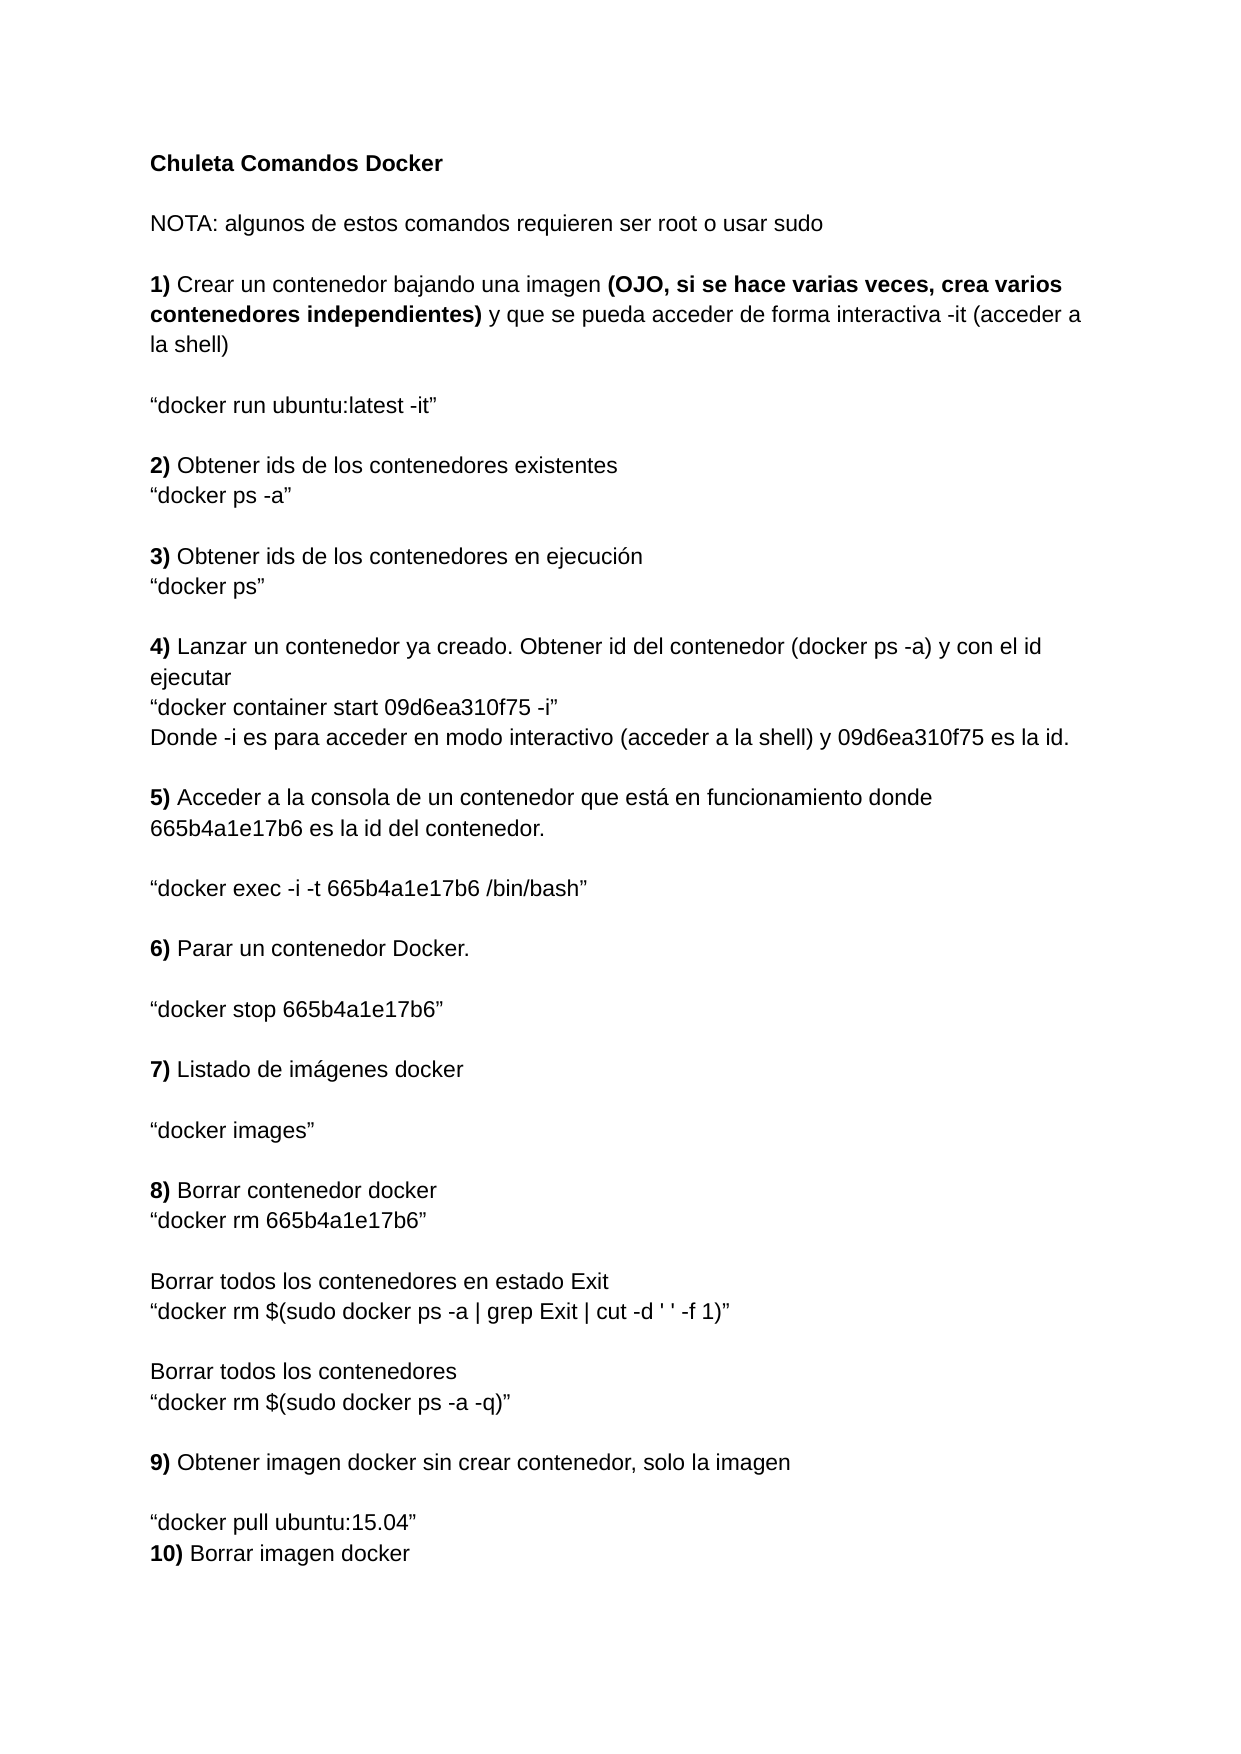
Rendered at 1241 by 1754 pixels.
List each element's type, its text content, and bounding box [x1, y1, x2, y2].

text 5) Acceder a la consola de un contenedor que está en funcionamiento donde 665b4a1e17b6 es la id del contenedor. [150, 784, 1090, 841]
text “docker rm $(sudo docker ps -a | grep Exit | cut -d ' ' -f 1)” [150, 1298, 1090, 1324]
text “docker exec -i -t 665b4a1e17b6 /bin/bash” [150, 875, 1090, 901]
text 10) Borrar imagen docker [150, 1539, 1090, 1566]
text 7) Listado de imágenes docker [150, 1056, 1090, 1083]
text Donde -i es para acceder en modo interactivo (acceder a la shell) y 09d6ea310f75 es la id. [150, 724, 1090, 750]
text 3) Obtener ids de los contenedores en ejecución [150, 543, 1090, 569]
text “docker pull ubuntu:15.04” [150, 1509, 1090, 1536]
text NOTA: algunos de estos comandos requieren ser root o usar sudo [150, 210, 1090, 237]
text 4) Lanzar un contenedor ya creado. Obtener id del contenedor (docker ps -a) y con el id ejecutar [150, 633, 1090, 690]
text “docker rm 665b4a1e17b6” [150, 1207, 1090, 1234]
text 6) Parar un contenedor Docker. [150, 935, 1090, 962]
text “docker run ubuntu:latest -it” [150, 392, 1090, 418]
text Chuleta Comandos Docker [150, 150, 1090, 176]
text 1) Crear un contenedor bajando una imagen (OJO, si se hace varias veces, crea varios contenedores independientes) y que se pueda acceder de forma interactiva -it (acceder a la shell) [150, 271, 1090, 358]
text “docker ps -a” [150, 482, 1090, 509]
text 9) Obtener imagen docker sin crear contenedor, solo la imagen [150, 1449, 1090, 1475]
text “docker images” [150, 1117, 1090, 1143]
text “docker rm $(sudo docker ps -a -q)” [150, 1388, 1090, 1415]
text Borrar todos los contenedores en estado Exit [150, 1268, 1090, 1294]
text 8) Borrar contenedor docker [150, 1177, 1090, 1203]
text “docker stop 665b4a1e17b6” [150, 996, 1090, 1022]
text “docker container start 09d6ea310f75 -i” [150, 694, 1090, 720]
text 2) Obtener ids de los contenedores existentes [150, 452, 1090, 478]
text Borrar todos los contenedores [150, 1358, 1090, 1385]
text “docker ps” [150, 573, 1090, 599]
